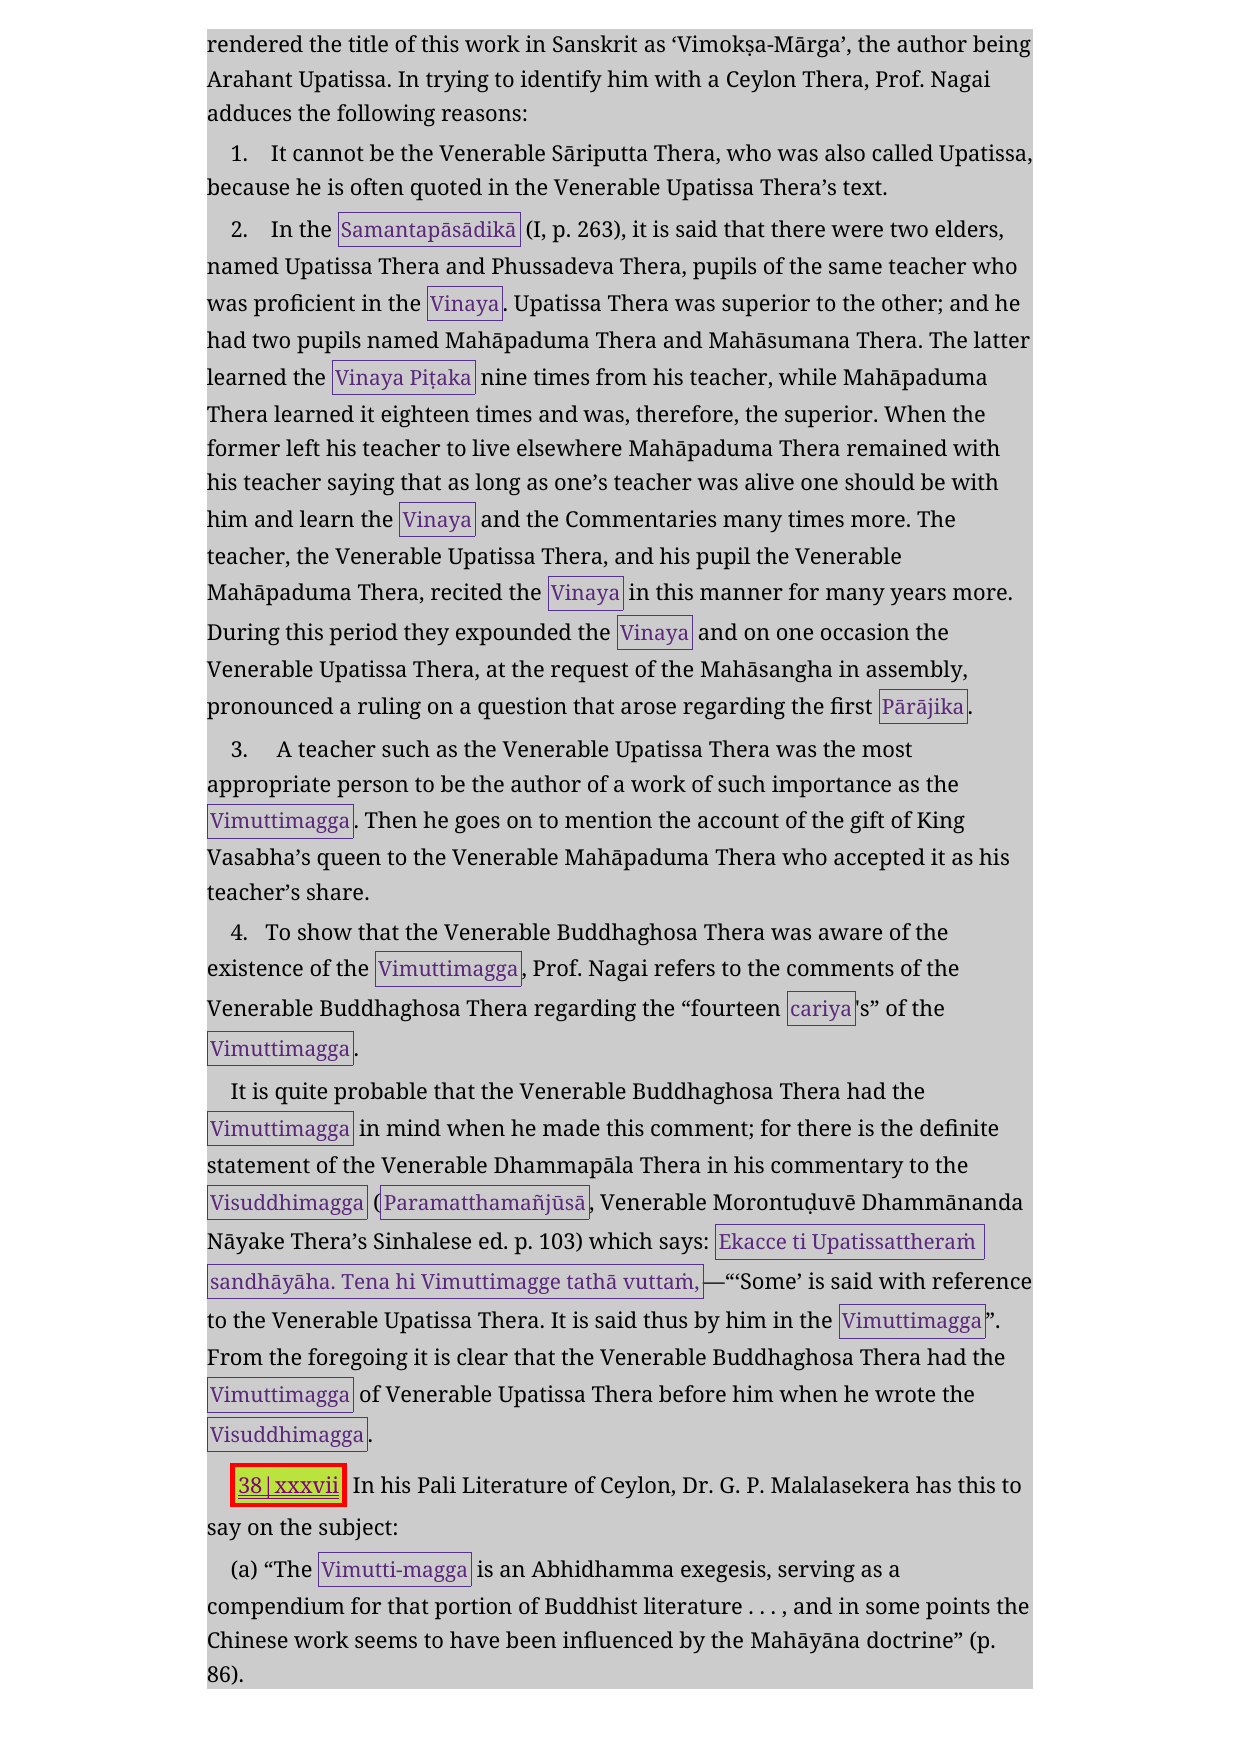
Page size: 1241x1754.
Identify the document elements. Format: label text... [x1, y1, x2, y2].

text (a) “The Vimutti-magga is an Abhidhamma exegesis, serving as a compendium for that portion of Buddhist literature . . . , and in some points the Chinese work seems to have been influenced by the Mahāyāna doctrine” (p. 86). [207, 1552, 1033, 1689]
text 38|xxxvii In his Pali Literature of Ceylon, Dr. G. P. Malalasekera has this to say on the subject: [207, 1462, 1033, 1542]
text 2. In the Samantapāsādikā (I, p. 263), it is said that there were two elders, named Upatissa Thera and Phussadeva Thera, pupils of the same teacher who was proficient in the Vinaya. Upatissa Thera was superior to the other; and he had two pupils named Mahāpaduma Thera and Mahāsumana Thera. The latter learned the Vinaya Piṭaka nine times from his teacher, while Mahāpaduma Thera learned it eighteen times and was, therefore, the superior. When the former left his teacher to live elsewhere Mahāpaduma Thera remained with his teacher saying that as long as one’s teacher was alive one should be with him and learn the Vinaya and the Commentaries many times more. The teacher, the Venerable Upatissa Thera, and his pupil the Venerable Mahāpaduma Thera, recited the Vinaya in this manner for many years more. During this period they expounded the Vinaya and on one occasion the Venerable Upatissa Thera, at the request of the Mahāsangha in assembly, pronounced a ruling on a question that arose regarding the first Pārājika. [207, 212, 1033, 723]
text 1. It cannot be the Venerable Sāriputta Thera, who was also called Upatissa, because he is often quoted in the Venerable Upatissa Thera’s text. [207, 138, 1033, 202]
text 4. To show that the Venerable Buddhaghosa Thera was aware of the existence of the Vimuttimagga, Prof. Nagai refers to the comments of the Venerable Buddhaghosa Thera regarding the “fourteen cariya's” of the Vimuttimagga. [207, 917, 1033, 1065]
text It is quite probable that the Venerable Buddhaghosa Thera had the Vimuttimagga in mind when he made this comment; for there is the definite statement of the Venerable Dhammapāla Thera in his commentary to the Visuddhimagga (Paramatthamañjūsā, Venerable Morontuḍuvē Dhammānanda Nāyake Thera’s Sinhalese ed. p. 103) which says: Ekacce ti Upatissattheraṁ sandhāyāha. Tena hi Vimuttimagge tathā vuttaṁ,—“‘Some’ is said with reference to the Venerable Upatissa Thera. It is said thus by him in the Vimuttimagga”. From the foregoing it is clear that the Venerable Buddhaghosa Thera had the Vimuttimagga of Venerable Upatissa Thera before him when he wrote the Visuddhimagga. [207, 1076, 1033, 1451]
text rendered the title of this work in Sanskrit as ‘Vimokṣa-Mārga’, the author being Arahant Upatissa. In trying to identify him with a Ceylon Thera, Prof. Nagai adduces the following reasons: [207, 29, 1033, 128]
text 3. A teacher such as the Venerable Upatissa Thera was the most appropriate person to be the author of a work of such importance as the Vimuttimagga. Then he goes on to mention the account of the gift of King Vasabha’s queen to the Venerable Mahāpaduma Thera who accepted it as his teacher’s share. [207, 734, 1033, 906]
